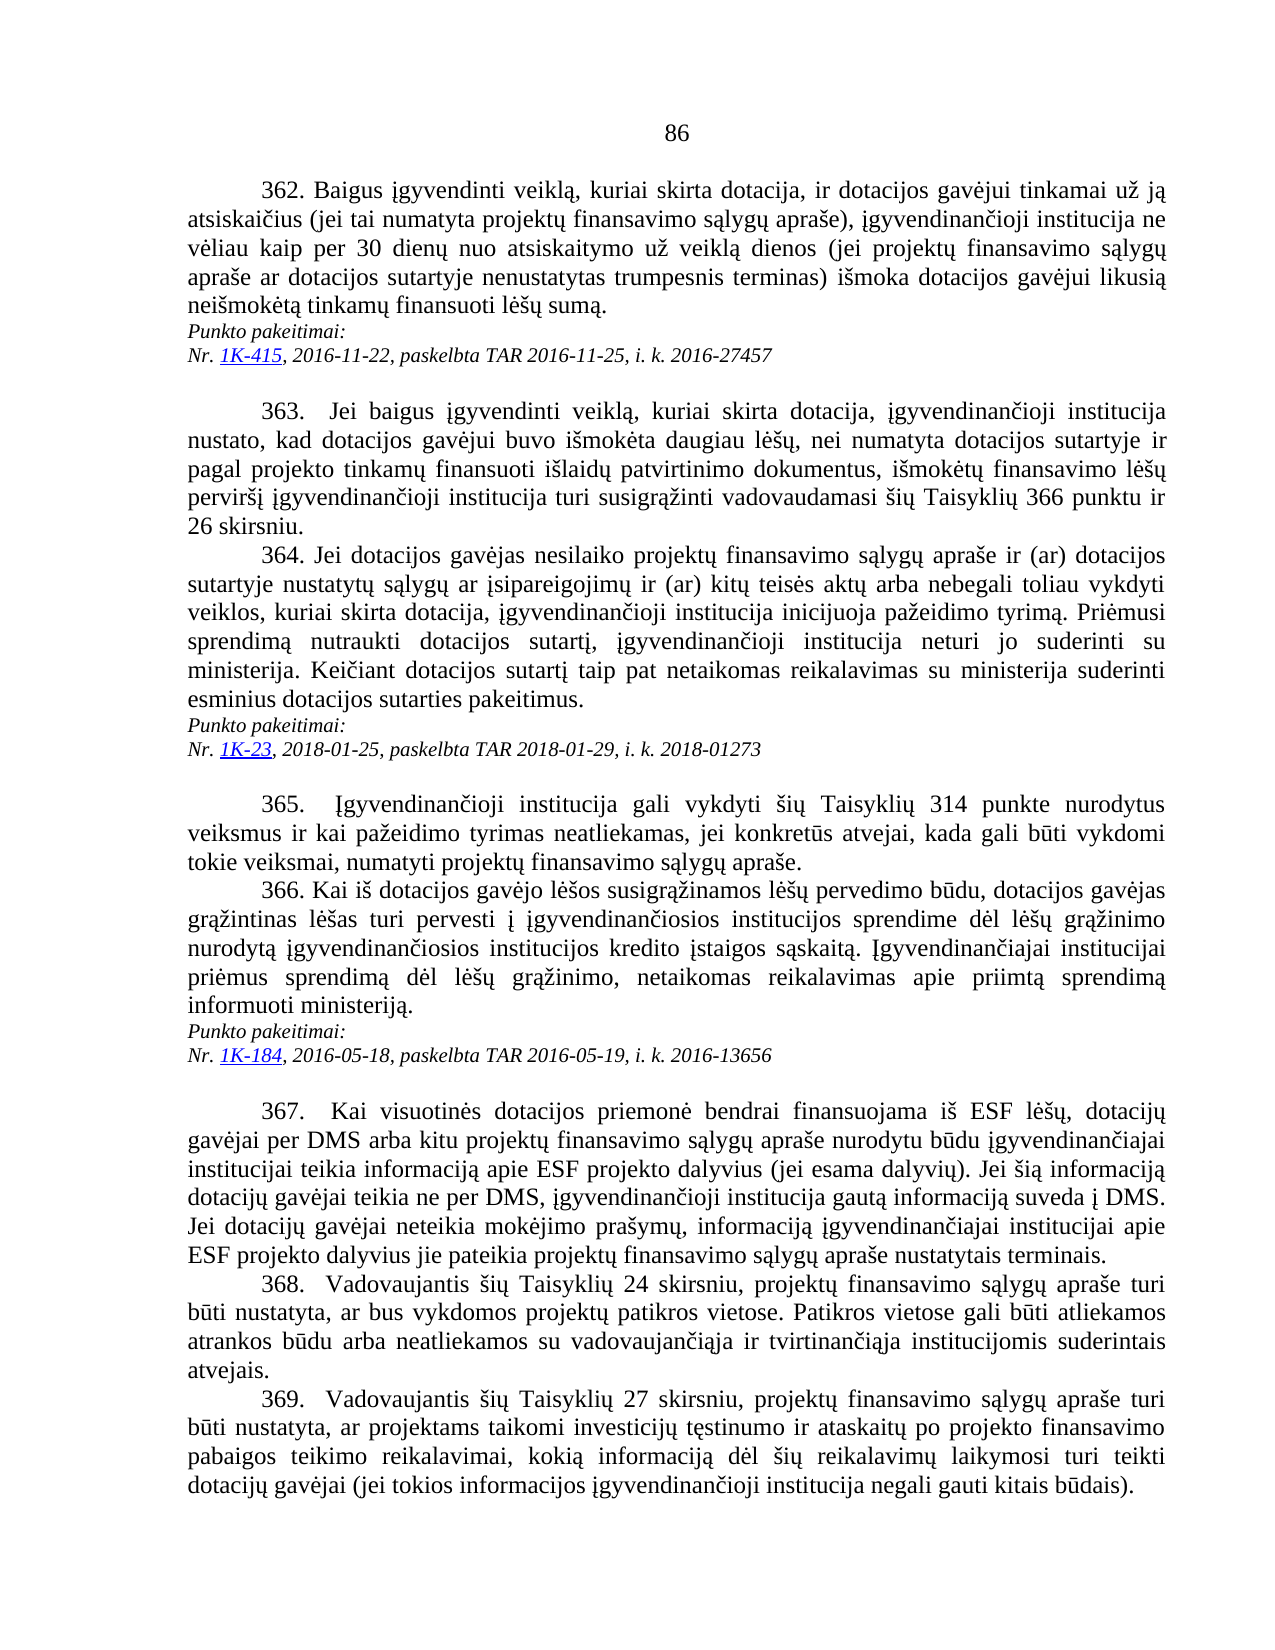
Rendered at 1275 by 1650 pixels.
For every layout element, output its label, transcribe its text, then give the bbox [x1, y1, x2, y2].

text 363. Jei baigus įgyvendinti veiklą, kuriai skirta dotacija, įgyvendinančioji institucija nustato, kad dotacijos gavėjui buvo išmokėta daugiau lėšų, nei numatyta dotacijos sutartyje ir pagal projekto tinkamų finansuoti išlaidų patvirtinimo dokumentus, išmokėtų finansavimo lėšų perviršį įgyvendinančioji institucija turi susigrąžinti vadovaudamasi šių Taisyklių 366 punktu ir 26 skirsniu. [187, 396, 1167, 540]
text 364. Jei dotacijos gavėjas nesilaiko projektų finansavimo sąlygų apraše ir (ar) dotacijos sutartyje nustatytų sąlygų ar įsipareigojimų ir (ar) kitų teisės aktų arba nebegali toliau vykdyti veiklos, kuriai skirta dotacija, įgyvendinančioji institucija inicijuoja pažeidimo tyrimą. Priėmusi sprendimą nutraukti dotacijos sutartį, įgyvendinančioji institucija neturi jo suderinti su ministerija. Keičiant dotacijos sutartį taip pat netaikomas reikalavimas su ministerija suderinti esminius dotacijos sutarties pakeitimus. [187, 540, 1167, 712]
text 367. Kai visuotinės dotacijos priemonė bendrai finansuojama iš ESF lėšų, dotacijų gavėjai per DMS arba kitu projektų finansavimo sąlygų apraše nurodytu būdu įgyvendinančiajai institucijai teikia informaciją apie ESF projekto dalyvius (jei esama dalyvių). Jei šią informaciją dotacijų gavėjai teikia ne per DMS, įgyvendinančioji institucija gautą informaciją suveda į DMS. Jei dotacijų gavėjai neteikia mokėjimo prašymų, informaciją įgyvendinančiajai institucijai apie ESF projekto dalyvius jie pateikia projektų finansavimo sąlygų apraše nustatytais terminais. [187, 1096, 1167, 1269]
text 369. Vadovaujantis šių Taisyklių 27 skirsniu, projektų finansavimo sąlygų apraše turi būti nustatyta, ar projektams taikomi investicijų tęstinumo ir ataskaitų po projekto finansavimo pabaigos teikimo reikalavimai, kokią informaciją dėl šių reikalavimų laikymosi turi teikti dotacijų gavėjai (jei tokios informacijos įgyvendinančioji institucija negali gauti kitais būdais). [187, 1384, 1167, 1499]
text Nr. 1K-23, 2018-01-25, paskelbta TAR 2018-01-29, i. k. 2018-01273 [187, 737, 1167, 761]
text Punkto pakeitimai: [187, 319, 1167, 343]
text Punkto pakeitimai: [187, 712, 1167, 737]
text 366. Kai iš dotacijos gavėjo lėšos susigrąžinamos lėšų pervedimo būdu, dotacijos gavėjas grąžintinas lėšas turi pervesti į įgyvendinančiosios institucijos sprendime dėl lėšų grąžinimo nurodytą įgyvendinančiosios institucijos kredito įstaigos sąskaitą. Įgyvendinančiajai institucijai priėmus sprendimą dėl lėšų grąžinimo, netaikomas reikalavimas apie priimtą sprendimą informuoti ministeriją. [187, 876, 1167, 1019]
text 365. Įgyvendinančioji institucija gali vykdyti šių Taisyklių 314 punkte nurodytus veiksmus ir kai pažeidimo tyrimas neatliekamas, jei konkretūs atvejai, kada gali būti vykdomi tokie veiksmai, numatyti projektų finansavimo sąlygų apraše. [187, 789, 1167, 876]
text 362. Baigus įgyvendinti veiklą, kuriai skirta dotacija, ir dotacijos gavėjui tinkamai už ją atsiskaičius (jei tai numatyta projektų finansavimo sąlygų apraše), įgyvendinančioji institucija ne vėliau kaip per 30 dienų nuo atsiskaitymo už veiklą dienos (jei projektų finansavimo sąlygų apraše ar dotacijos sutartyje nenustatytas trumpesnis terminas) išmoka dotacijos gavėjui likusią neišmokėtą tinkamų finansuoti lėšų sumą. [187, 176, 1167, 319]
text Punkto pakeitimai: [187, 1019, 1167, 1043]
text Nr. 1K-184, 2016-05-18, paskelbta TAR 2016-05-19, i. k. 2016-13656 [187, 1043, 1167, 1067]
text Nr. 1K-415, 2016-11-22, paskelbta TAR 2016-11-25, i. k. 2016-27457 [187, 343, 1167, 367]
text 368. Vadovaujantis šių Taisyklių 24 skirsniu, projektų finansavimo sąlygų apraše turi būti nustatyta, ar bus vykdomos projektų patikros vietose. Patikros vietose gali būti atliekamos atrankos būdu arba neatliekamos su vadovaujančiąja ir tvirtinančiąja institucijomis suderintais atvejais. [187, 1269, 1167, 1384]
